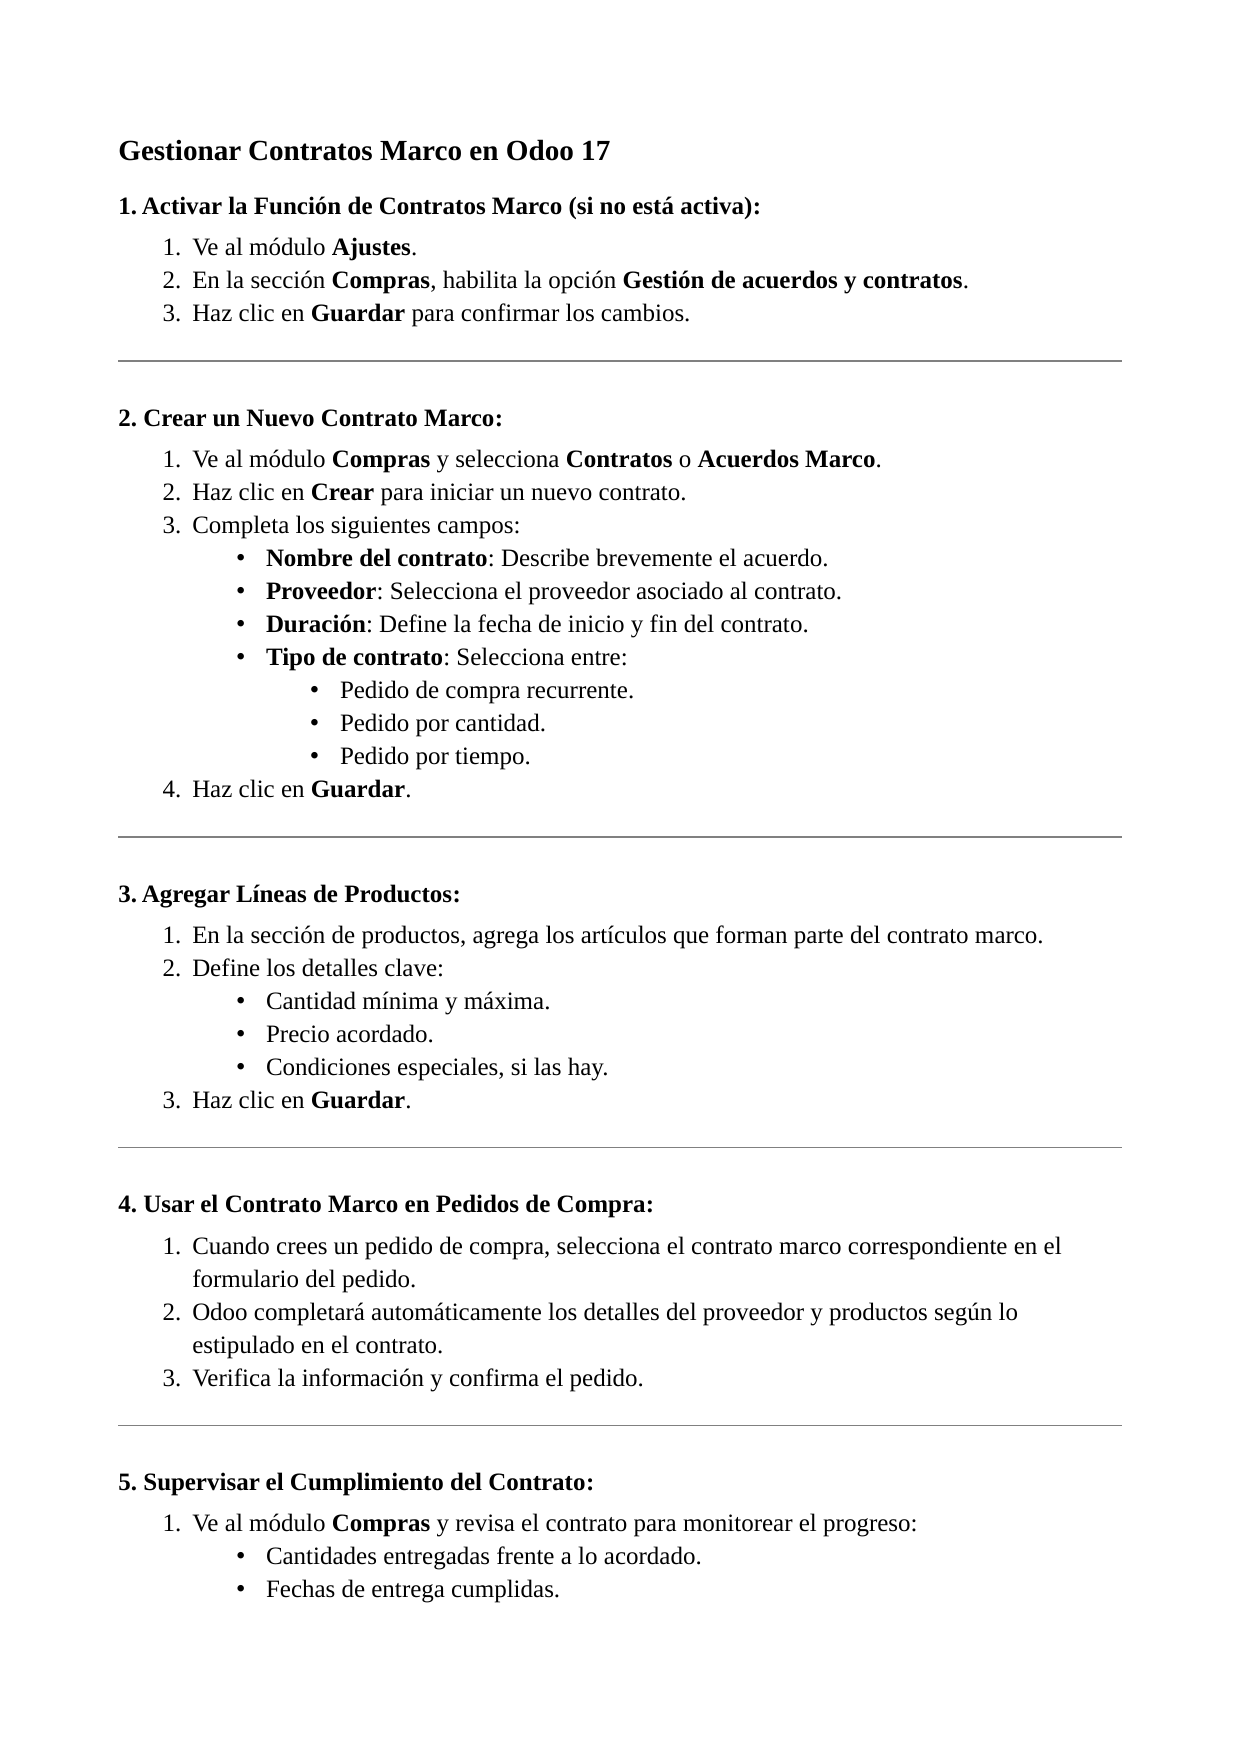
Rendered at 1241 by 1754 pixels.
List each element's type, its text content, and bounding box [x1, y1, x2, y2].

list Ve al módulo Compras y revisa el contrato para monitorear el progreso: [162, 1508, 1122, 1537]
list Tipo de contrato: Selecciona entre: [236, 642, 1122, 671]
list Odoo completará automáticamente los detalles del proveedor y productos según lo estipulado en el contrato. [162, 1297, 1122, 1358]
subtitle 2. Crear un Nuevo Contrato Marco: [118, 403, 1122, 432]
list Proveedor: Selecciona el proveedor asociado al contrato. [236, 576, 1122, 605]
list Pedido de compra recurrente. [310, 675, 1122, 704]
list Condiciones especiales, si las hay. [236, 1052, 1122, 1081]
list Nombre del contrato: Describe brevemente el acuerdo. [236, 543, 1122, 572]
list Ve al módulo Compras y selecciona Contratos o Acuerdos Marco. [162, 444, 1122, 473]
list Verifica la información y confirma el pedido. [162, 1363, 1122, 1392]
list Pedido por tiempo. [310, 741, 1122, 770]
subtitle 4. Usar el Contrato Marco en Pedidos de Compra: [118, 1189, 1122, 1218]
list Fechas de entrega cumplidas. [236, 1574, 1122, 1603]
list Completa los siguientes campos: [162, 510, 1122, 539]
subtitle 1. Activar la Función de Contratos Marco (si no está activa): [118, 191, 1122, 220]
list Cantidad mínima y máxima. [236, 986, 1122, 1015]
list Haz clic en Crear para iniciar un nuevo contrato. [162, 477, 1122, 506]
list Ve al módulo Ajustes. [162, 232, 1122, 261]
list Cantidades entregadas frente a lo acordado. [236, 1541, 1122, 1570]
list Define los detalles clave: [162, 953, 1122, 982]
list En la sección de productos, agrega los artículos que forman parte del contrato marco. [162, 920, 1122, 949]
subtitle 3. Agregar Líneas de Productos: [118, 879, 1122, 907]
list Haz clic en Guardar. [162, 1085, 1122, 1114]
list Duración: Define la fecha de inicio y fin del contrato. [236, 609, 1122, 638]
list Pedido por cantidad. [310, 708, 1122, 737]
subtitle 5. Supervisar el Cumplimiento del Contrato: [118, 1467, 1122, 1496]
list En la sección Compras, habilita la opción Gestión de acuerdos y contratos. [162, 266, 1122, 294]
subtitle Gestionar Contratos Marco en Odoo 17 [118, 133, 1122, 166]
list Cuando crees un pedido de compra, selecciona el contrato marco correspondiente en el formulario del pedido. [162, 1231, 1122, 1292]
list Haz clic en Guardar. [162, 774, 1122, 803]
list Haz clic en Guardar para confirmar los cambios. [162, 298, 1122, 327]
list Precio acordado. [236, 1019, 1122, 1048]
